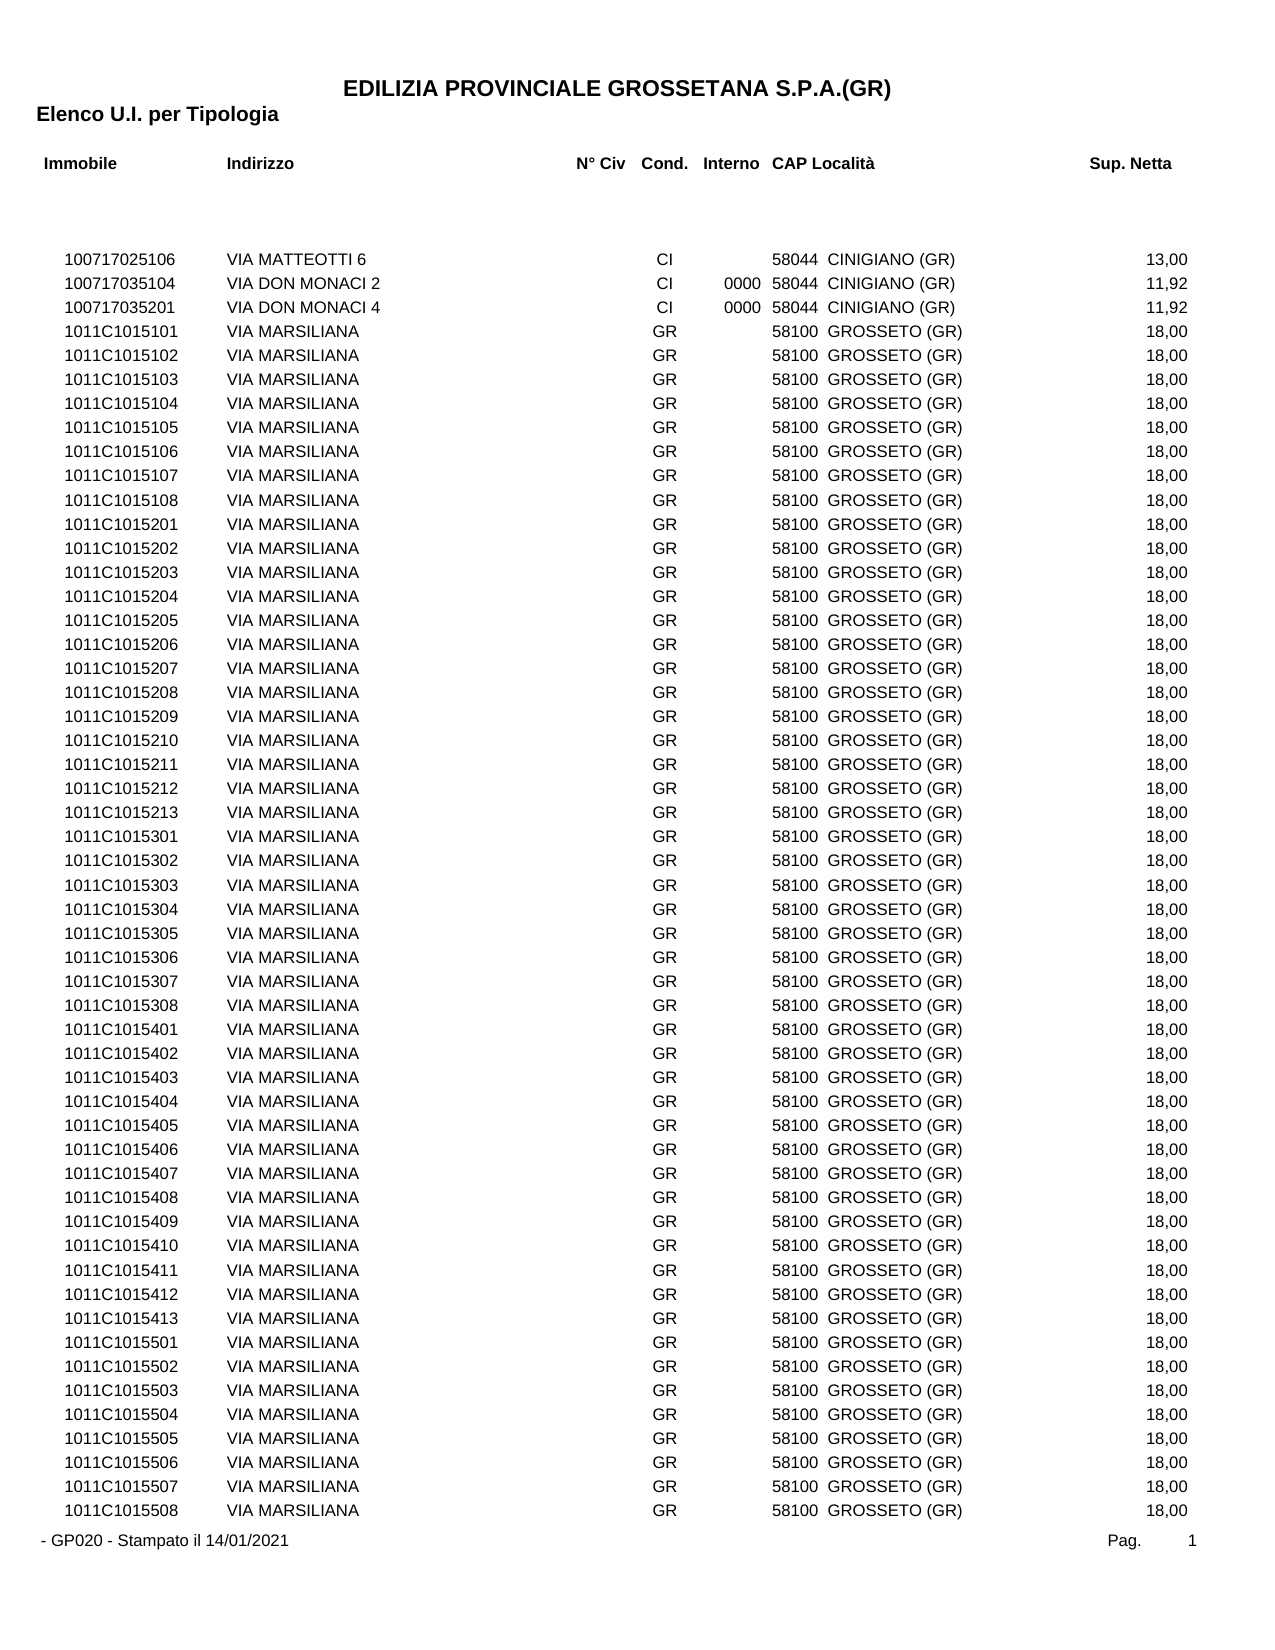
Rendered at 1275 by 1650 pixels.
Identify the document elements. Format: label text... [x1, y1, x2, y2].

text 1011C1015108 VIA MARSILIANA GR 58100 GROSSETO (GR) 18,00 [25, 486, 1250, 511]
text 1011C1015401 VIA MARSILIANA GR 58100 GROSSETO (GR) 18,00 [25, 1016, 1250, 1040]
text 1011C1015107 VIA MARSILIANA GR 58100 GROSSETO (GR) 18,00 [25, 462, 1250, 486]
text 1011C1015301 VIA MARSILIANA GR 58100 GROSSETO (GR) 18,00 [25, 823, 1250, 847]
text 1011C1015403 VIA MARSILIANA GR 58100 GROSSETO (GR) 18,00 [25, 1064, 1250, 1088]
text 1011C1015208 VIA MARSILIANA GR 58100 GROSSETO (GR) 18,00 [25, 679, 1250, 703]
text 1011C1015209 VIA MARSILIANA GR 58100 GROSSETO (GR) 18,00 [25, 703, 1250, 727]
text 1011C1015412 VIA MARSILIANA GR 58100 GROSSETO (GR) 18,00 [25, 1281, 1250, 1304]
text 1011C1015307 VIA MARSILIANA GR 58100 GROSSETO (GR) 18,00 [25, 968, 1250, 992]
text 1011C1015210 VIA MARSILIANA GR 58100 GROSSETO (GR) 18,00 [25, 727, 1250, 751]
text 1011C1015211 VIA MARSILIANA GR 58100 GROSSETO (GR) 18,00 [25, 751, 1250, 775]
text 1011C1015502 VIA MARSILIANA GR 58100 GROSSETO (GR) 18,00 [25, 1353, 1250, 1377]
text 1011C1015201 VIA MARSILIANA GR 58100 GROSSETO (GR) 18,00 [25, 511, 1250, 534]
text 1011C1015103 VIA MARSILIANA GR 58100 GROSSETO (GR) 18,00 [25, 366, 1250, 390]
text 1011C1015402 VIA MARSILIANA GR 58100 GROSSETO (GR) 18,00 [25, 1040, 1250, 1064]
text 1011C1015212 VIA MARSILIANA GR 58100 GROSSETO (GR) 18,00 [25, 775, 1250, 799]
text 1011C1015410 VIA MARSILIANA GR 58100 GROSSETO (GR) 18,00 [25, 1232, 1250, 1256]
text 1011C1015213 VIA MARSILIANA GR 58100 GROSSETO (GR) 18,00 [25, 799, 1250, 823]
text 1011C1015302 VIA MARSILIANA GR 58100 GROSSETO (GR) 18,00 [25, 847, 1250, 871]
text 1011C1015204 VIA MARSILIANA GR 58100 GROSSETO (GR) 18,00 [25, 583, 1250, 607]
text 1011C1015304 VIA MARSILIANA GR 58100 GROSSETO (GR) 18,00 [25, 896, 1250, 919]
text 1011C1015411 VIA MARSILIANA GR 58100 GROSSETO (GR) 18,00 [25, 1256, 1250, 1281]
text 1011C1015202 VIA MARSILIANA GR 58100 GROSSETO (GR) 18,00 [25, 534, 1250, 559]
text 1011C1015303 VIA MARSILIANA GR 58100 GROSSETO (GR) 18,00 [25, 871, 1250, 896]
text 1011C1015105 VIA MARSILIANA GR 58100 GROSSETO (GR) 18,00 [25, 414, 1250, 438]
text 1011C1015205 VIA MARSILIANA GR 58100 GROSSETO (GR) 18,00 [25, 607, 1250, 631]
text 100717035104 VIA DON MONACI 2 CI 0000 58044 CINIGIANO (GR) 11,92 [25, 270, 1250, 294]
text 1011C1015306 VIA MARSILIANA GR 58100 GROSSETO (GR) 18,00 [25, 944, 1250, 968]
text 1011C1015104 VIA MARSILIANA GR 58100 GROSSETO (GR) 18,00 [25, 390, 1250, 414]
text 1011C1015305 VIA MARSILIANA GR 58100 GROSSETO (GR) 18,00 [25, 919, 1250, 944]
text 1011C1015406 VIA MARSILIANA GR 58100 GROSSETO (GR) 18,00 [25, 1136, 1250, 1160]
text 1011C1015106 VIA MARSILIANA GR 58100 GROSSETO (GR) 18,00 [25, 438, 1250, 462]
text 1011C1015506 VIA MARSILIANA GR 58100 GROSSETO (GR) 18,00 [25, 1449, 1250, 1473]
text 1011C1015501 VIA MARSILIANA GR 58100 GROSSETO (GR) 18,00 [25, 1329, 1250, 1353]
text 1011C1015207 VIA MARSILIANA GR 58100 GROSSETO (GR) 18,00 [25, 655, 1250, 679]
text 1011C1015505 VIA MARSILIANA GR 58100 GROSSETO (GR) 18,00 [25, 1425, 1250, 1449]
text 1011C1015508 VIA MARSILIANA GR 58100 GROSSETO (GR) 18,00 [25, 1497, 1250, 1521]
text 1011C1015102 VIA MARSILIANA GR 58100 GROSSETO (GR) 18,00 [25, 342, 1250, 366]
text 1011C1015409 VIA MARSILIANA GR 58100 GROSSETO (GR) 18,00 [25, 1208, 1250, 1232]
text 1011C1015407 VIA MARSILIANA GR 58100 GROSSETO (GR) 18,00 [25, 1160, 1250, 1184]
text 1011C1015308 VIA MARSILIANA GR 58100 GROSSETO (GR) 18,00 [25, 992, 1250, 1016]
text 1011C1015504 VIA MARSILIANA GR 58100 GROSSETO (GR) 18,00 [25, 1401, 1250, 1425]
text 1011C1015203 VIA MARSILIANA GR 58100 GROSSETO (GR) 18,00 [25, 559, 1250, 583]
text 1011C1015404 VIA MARSILIANA GR 58100 GROSSETO (GR) 18,00 [25, 1088, 1250, 1112]
text 1011C1015503 VIA MARSILIANA GR 58100 GROSSETO (GR) 18,00 [25, 1377, 1250, 1401]
text 1011C1015101 VIA MARSILIANA GR 58100 GROSSETO (GR) 18,00 [25, 318, 1250, 342]
text 1011C1015507 VIA MARSILIANA GR 58100 GROSSETO (GR) 18,00 [25, 1473, 1250, 1497]
text 1011C1015408 VIA MARSILIANA GR 58100 GROSSETO (GR) 18,00 [25, 1184, 1250, 1208]
text 100717035201 VIA DON MONACI 4 CI 0000 58044 CINIGIANO (GR) 11,92 [25, 294, 1250, 318]
text 1011C1015405 VIA MARSILIANA GR 58100 GROSSETO (GR) 18,00 [25, 1112, 1250, 1136]
text 100717025106 VIA MATTEOTTI 6 CI 58044 CINIGIANO (GR) 13,00 [25, 246, 1250, 270]
text 1011C1015413 VIA MARSILIANA GR 58100 GROSSETO (GR) 18,00 [25, 1304, 1250, 1329]
text 1011C1015206 VIA MARSILIANA GR 58100 GROSSETO (GR) 18,00 [25, 631, 1250, 655]
